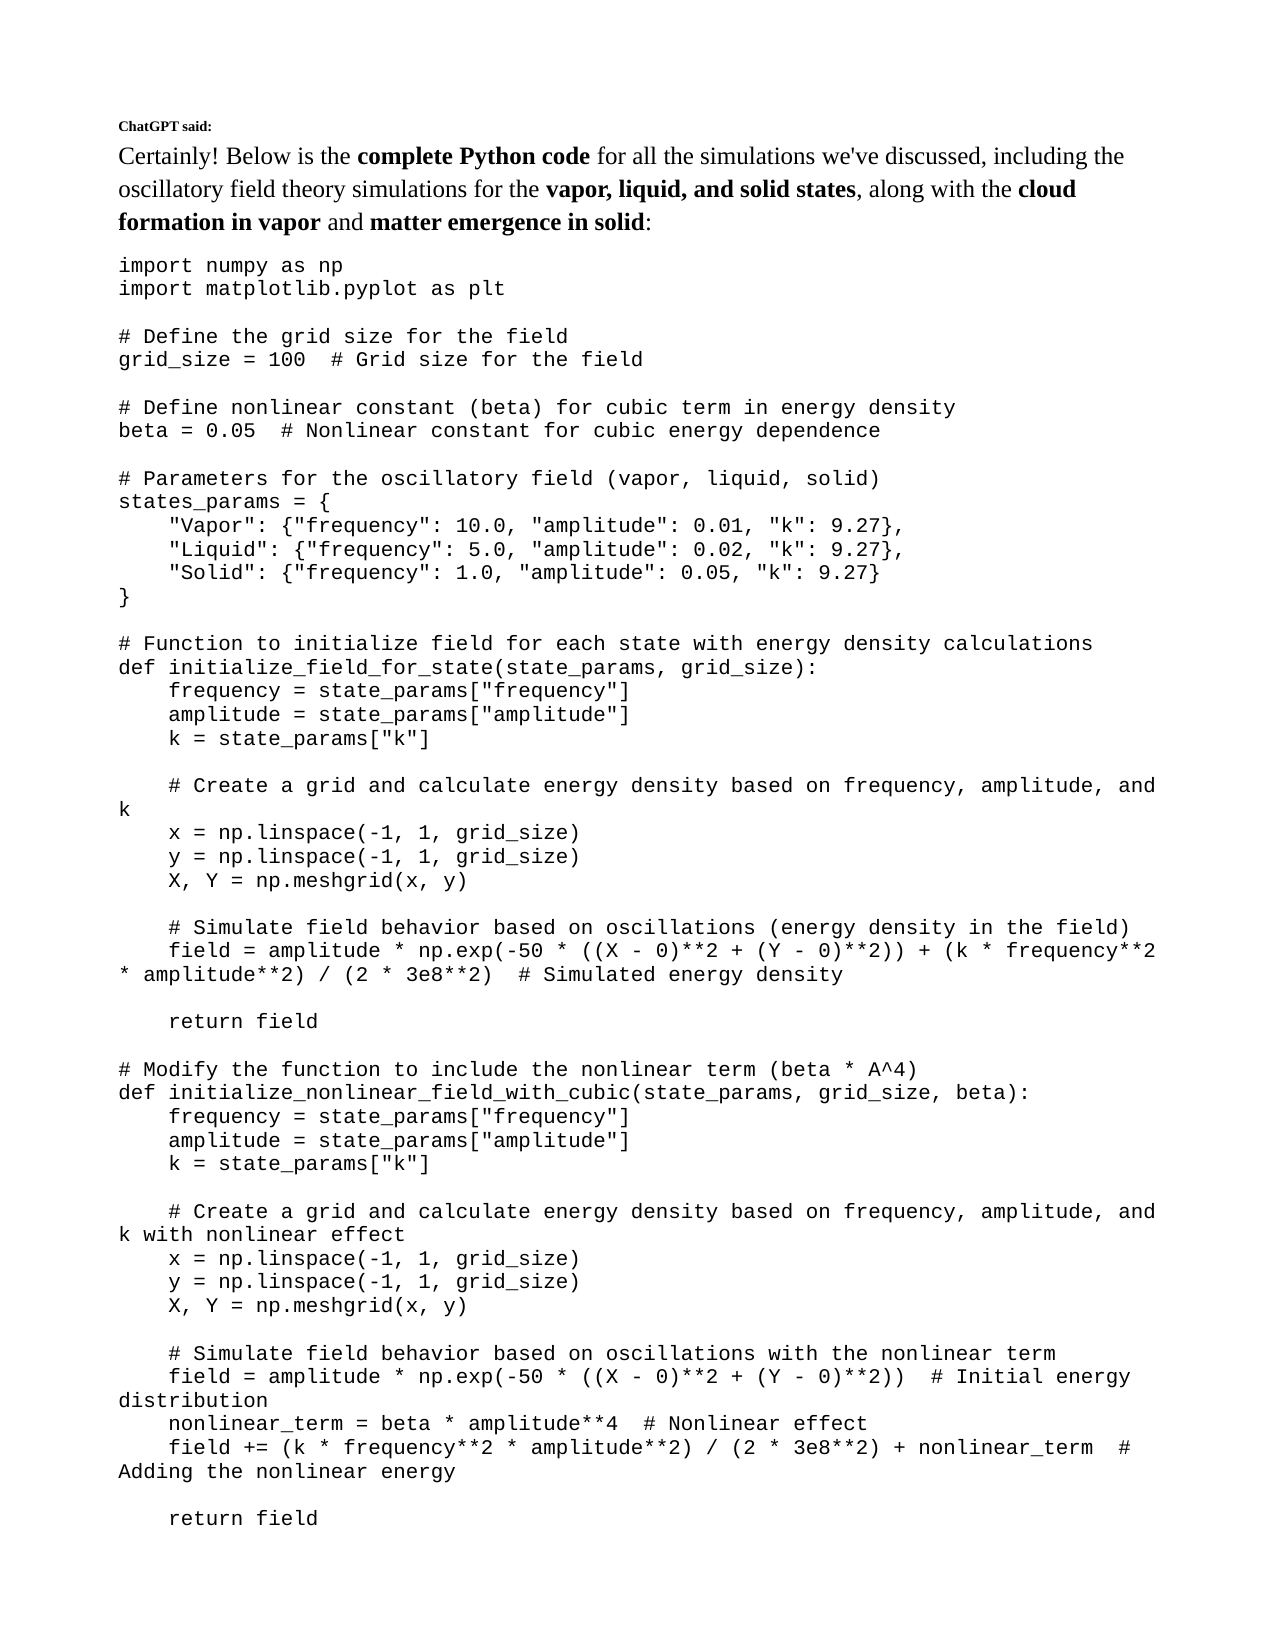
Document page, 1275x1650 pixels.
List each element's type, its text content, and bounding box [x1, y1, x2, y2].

text grid_size = 100 # Grid size for the field [118, 349, 1157, 373]
text field += (k * frequency**2 * amplitude**2) / (2 * 3e8**2) + nonlinear_term # Adding the nonlinear energy [118, 1437, 1157, 1484]
text field = amplitude * np.exp(-50 * ((X - 0)**2 + (Y - 0)**2)) # Initial energy distribution [118, 1366, 1157, 1413]
text X, Y = np.meshgrid(x, y) [118, 1295, 1157, 1319]
text # Simulate field behavior based on oscillations (energy density in the field) [118, 917, 1157, 941]
text import numpy as np [118, 255, 1157, 278]
text } [118, 586, 1157, 609]
text y = np.linspace(-1, 1, grid_size) [118, 1272, 1157, 1295]
text amplitude = state_params["amplitude"] [118, 1130, 1157, 1153]
text x = np.linspace(-1, 1, grid_size) [118, 822, 1157, 846]
text "Vapor": {"frequency": 10.0, "amplitude": 0.01, "k": 9.27}, [118, 515, 1157, 538]
text Certainly! Below is the complete Python code for all the simulations we've discussed, including the oscillatory field theory simulations for the vapor, liquid, and solid states, along with the cloud formation in vapor and matter emergence in solid: [118, 141, 1157, 236]
text # Simulate field behavior based on oscillations with the nonlinear term [118, 1342, 1157, 1366]
text frequency = state_params["frequency"] [118, 680, 1157, 704]
text # Create a grid and calculate energy density based on frequency, amplitude, and k [118, 775, 1157, 822]
text frequency = state_params["frequency"] [118, 1106, 1157, 1130]
text field = amplitude * np.exp(-50 * ((X - 0)**2 + (Y - 0)**2)) + (k * frequency**2 * amplitude**2) / (2 * 3e8**2) # Simulated energy density [118, 941, 1157, 988]
text def initialize_field_for_state(state_params, grid_size): [118, 657, 1157, 680]
text beta = 0.05 # Nonlinear constant for cubic energy dependence [118, 420, 1157, 444]
text nonlinear_term = beta * amplitude**4 # Nonlinear effect [118, 1413, 1157, 1437]
text # Function to initialize field for each state with energy density calculations [118, 633, 1157, 657]
text return field [118, 1508, 1157, 1532]
text k = state_params["k"] [118, 1153, 1157, 1177]
text # Create a grid and calculate energy density based on frequency, amplitude, and k with nonlinear effect [118, 1201, 1157, 1248]
text "Solid": {"frequency": 1.0, "amplitude": 0.05, "k": 9.27} [118, 562, 1157, 586]
text import matplotlib.pyplot as plt [118, 278, 1157, 302]
text states_params = { [118, 491, 1157, 515]
text X, Y = np.meshgrid(x, y) [118, 869, 1157, 893]
text # Define the grid size for the field [118, 326, 1157, 349]
text amplitude = state_params["amplitude"] [118, 704, 1157, 728]
text "Liquid": {"frequency": 5.0, "amplitude": 0.02, "k": 9.27}, [118, 538, 1157, 562]
text def initialize_nonlinear_field_with_cubic(state_params, grid_size, beta): [118, 1082, 1157, 1106]
text # Parameters for the oscillatory field (vapor, liquid, solid) [118, 468, 1157, 491]
text k = state_params["k"] [118, 728, 1157, 751]
text y = np.linspace(-1, 1, grid_size) [118, 846, 1157, 869]
text x = np.linspace(-1, 1, grid_size) [118, 1248, 1157, 1272]
subtitle ChatGPT said: [118, 118, 1157, 135]
text return field [118, 1011, 1157, 1035]
text # Define nonlinear constant (beta) for cubic term in energy density [118, 397, 1157, 420]
text # Modify the function to include the nonlinear term (beta * A^4) [118, 1059, 1157, 1082]
